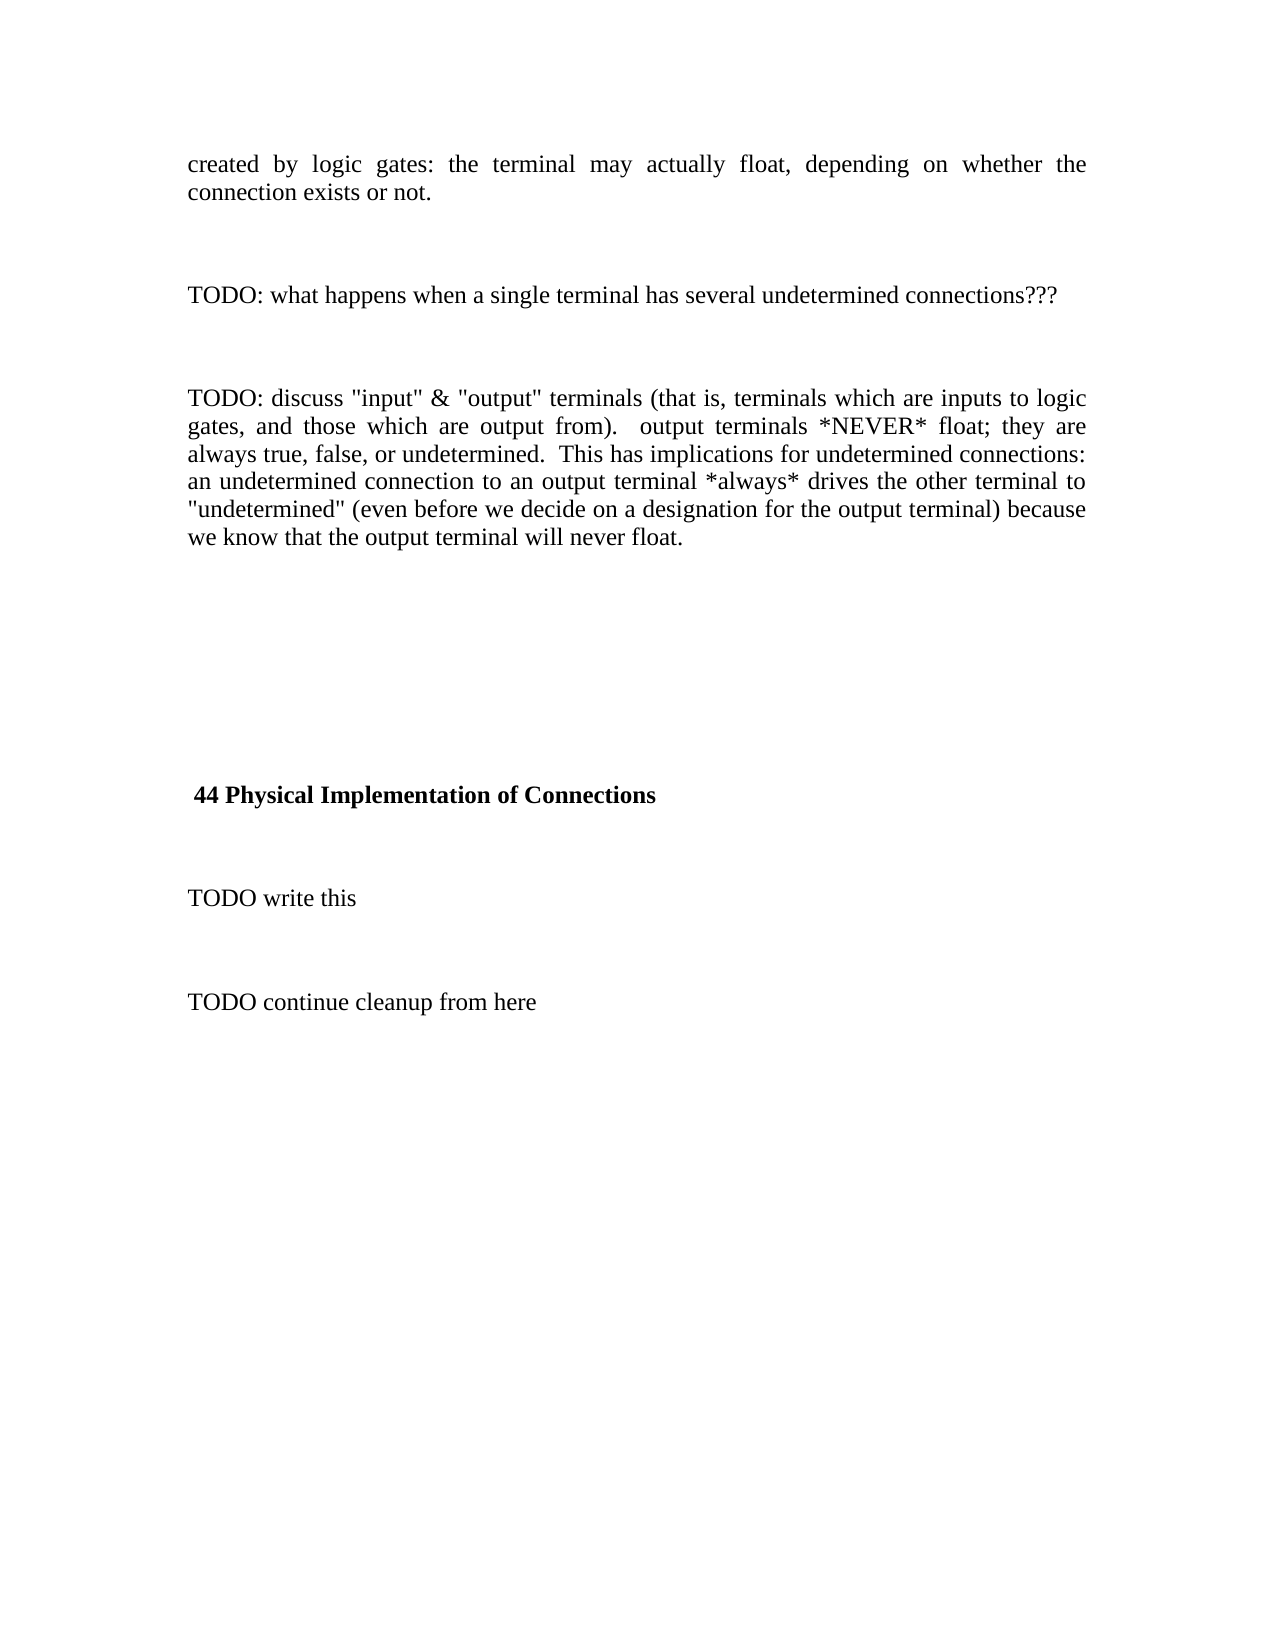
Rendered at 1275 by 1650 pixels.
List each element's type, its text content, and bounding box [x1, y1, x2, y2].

text TODO continue cleanup from here [187, 988, 1087, 1016]
text TODO: discuss "input" & "output" terminals (that is, terminals which are inputs to logic gates, and those which are output from). output terminals *NEVER* float; they are always true, false, or undetermined. This has implications for undetermined connections: an undetermined connection to an output terminal *always* drives the other terminal to "undetermined" (even before we decide on a designation for the output terminal) because we know that the output terminal will never float. [187, 384, 1087, 551]
text created by logic gates: the terminal may actually float, depending on whether the connection exists or not. [187, 150, 1087, 205]
text TODO: what happens when a single terminal has several undetermined connections??? [187, 281, 1087, 309]
text TODO write this [187, 884, 1087, 912]
list Physical Implementation of Connections [187, 781, 1087, 809]
